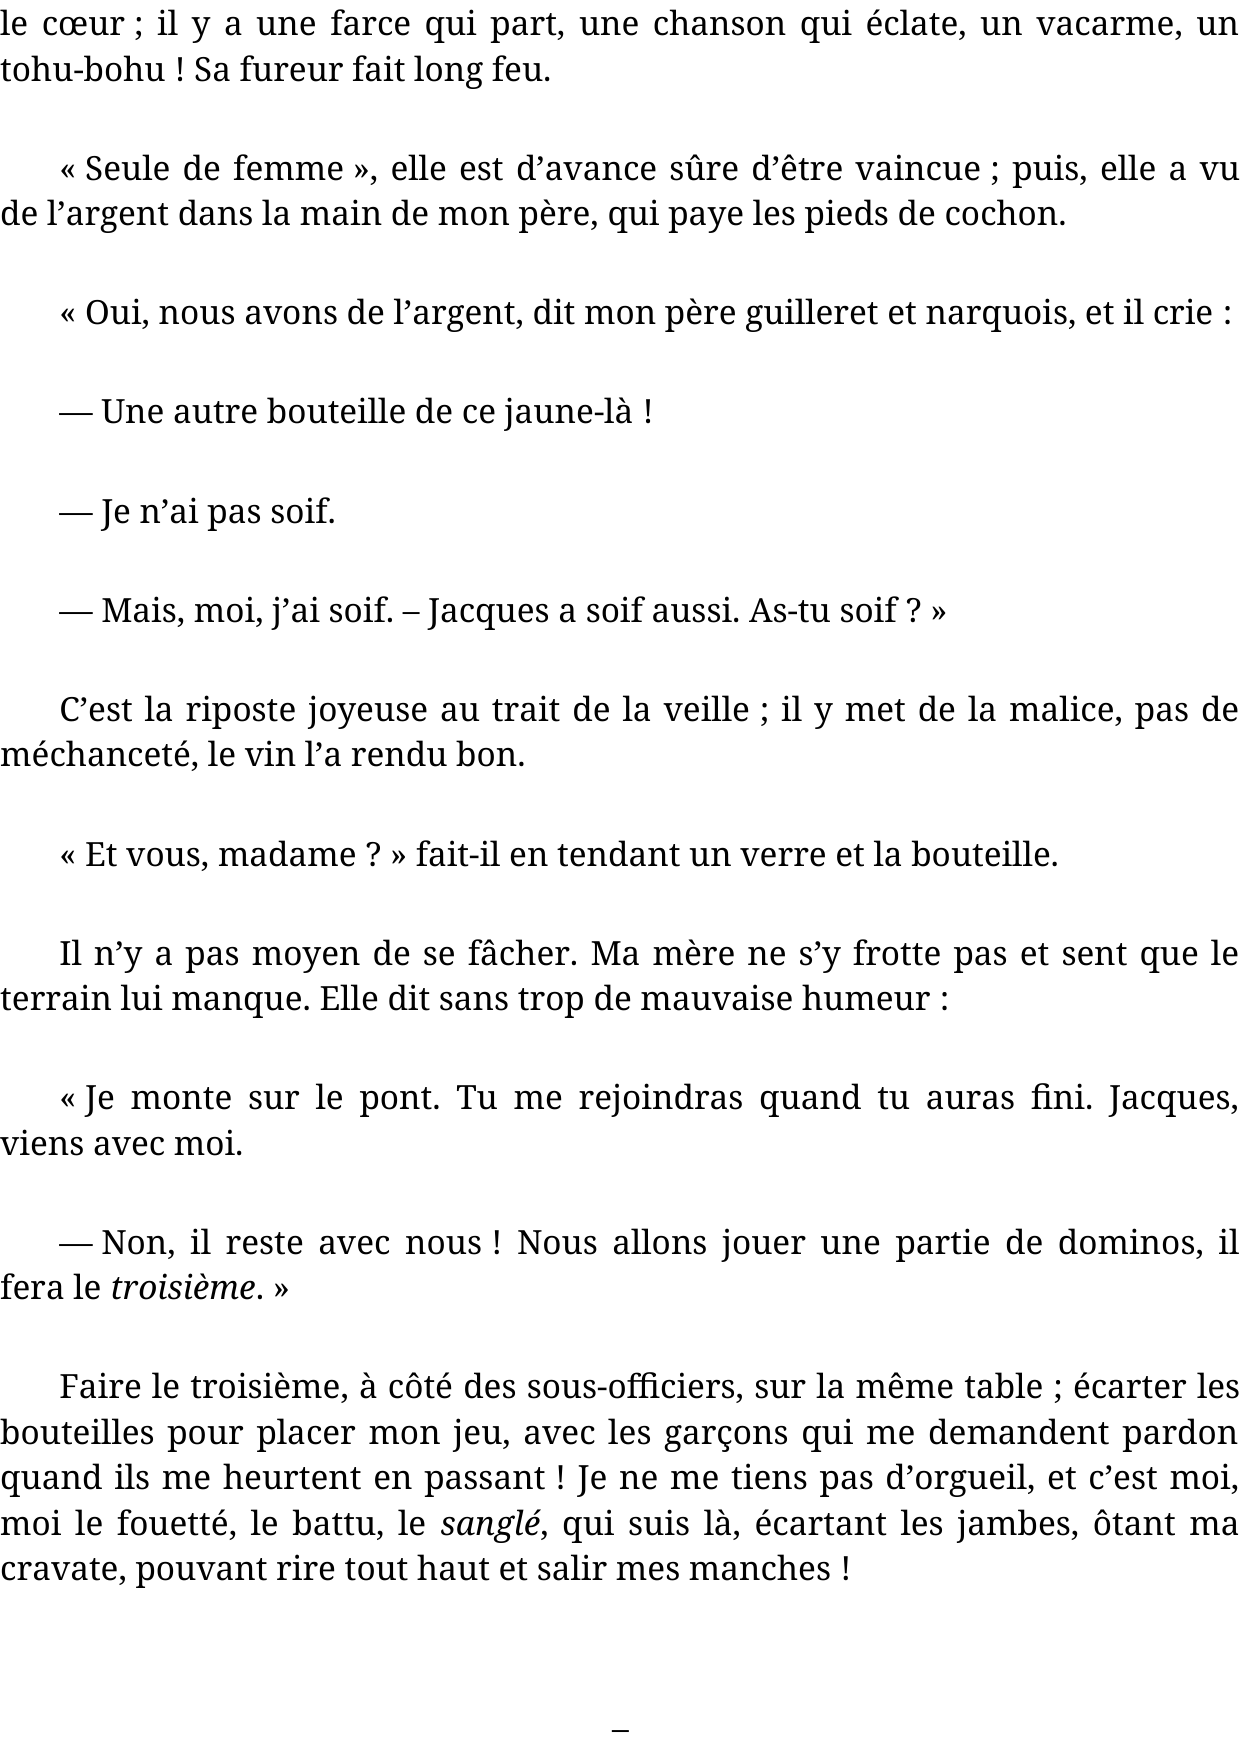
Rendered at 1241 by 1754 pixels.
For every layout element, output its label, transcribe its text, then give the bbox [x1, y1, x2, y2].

text C’est la riposte joyeuse au trait de la veille ; il y met de la malice, pas de méchanceté, le vin l’a rendu bon. [0, 686, 1240, 777]
text — Une autre bouteille de ce jaune-là ! [0, 388, 1240, 434]
text « Oui, nous avons de l’argent, dit mon père guilleret et narquois, et il crie : [0, 289, 1240, 334]
text le cœur ; il y a une farce qui part, une chanson qui éclate, un vacarme, un tohu-bohu ! Sa fureur fait long feu. [0, 0, 1240, 91]
text « Et vous, madame ? » fait-il en tendant un verre et la bouteille. [0, 830, 1240, 876]
text — Mais, moi, j’ai soif. – Jacques a soif aussi. As-tu soif ? » [0, 587, 1240, 632]
text — Je n’ai pas soif. [0, 487, 1240, 533]
text « Seule de femme », elle est d’avance sûre d’être vaincue ; puis, elle a vu de l’argent dans la main de mon père, qui paye les pieds de cochon. [0, 144, 1240, 235]
text Il n’y a pas moyen de se fâcher. Ma mère ne s’y frotte pas et sent que le terrain lui manque. Elle dit sans trop de mauvaise humeur : [0, 929, 1240, 1020]
text Faire le troisième, à côté des sous-officiers, sur la même table ; écarter les bouteilles pour placer mon jeu, avec les garçons qui me demandent pardon quand ils me heurtent en passant ! Je ne me tiens pas d’orgueil, et c’est moi, moi le fouetté, le battu, le sanglé, qui suis là, écartant les jambes, ôtant ma cravate, pouvant rire tout haut et salir mes manches ! [0, 1363, 1240, 1590]
text — Non, il reste avec nous ! Nous allons jouer une partie de dominos, il fera le troisième. » [0, 1219, 1240, 1309]
text « Je monte sur le pont. Tu me rejoindras quand tu auras fini. Jacques, viens avec moi. [0, 1074, 1240, 1165]
